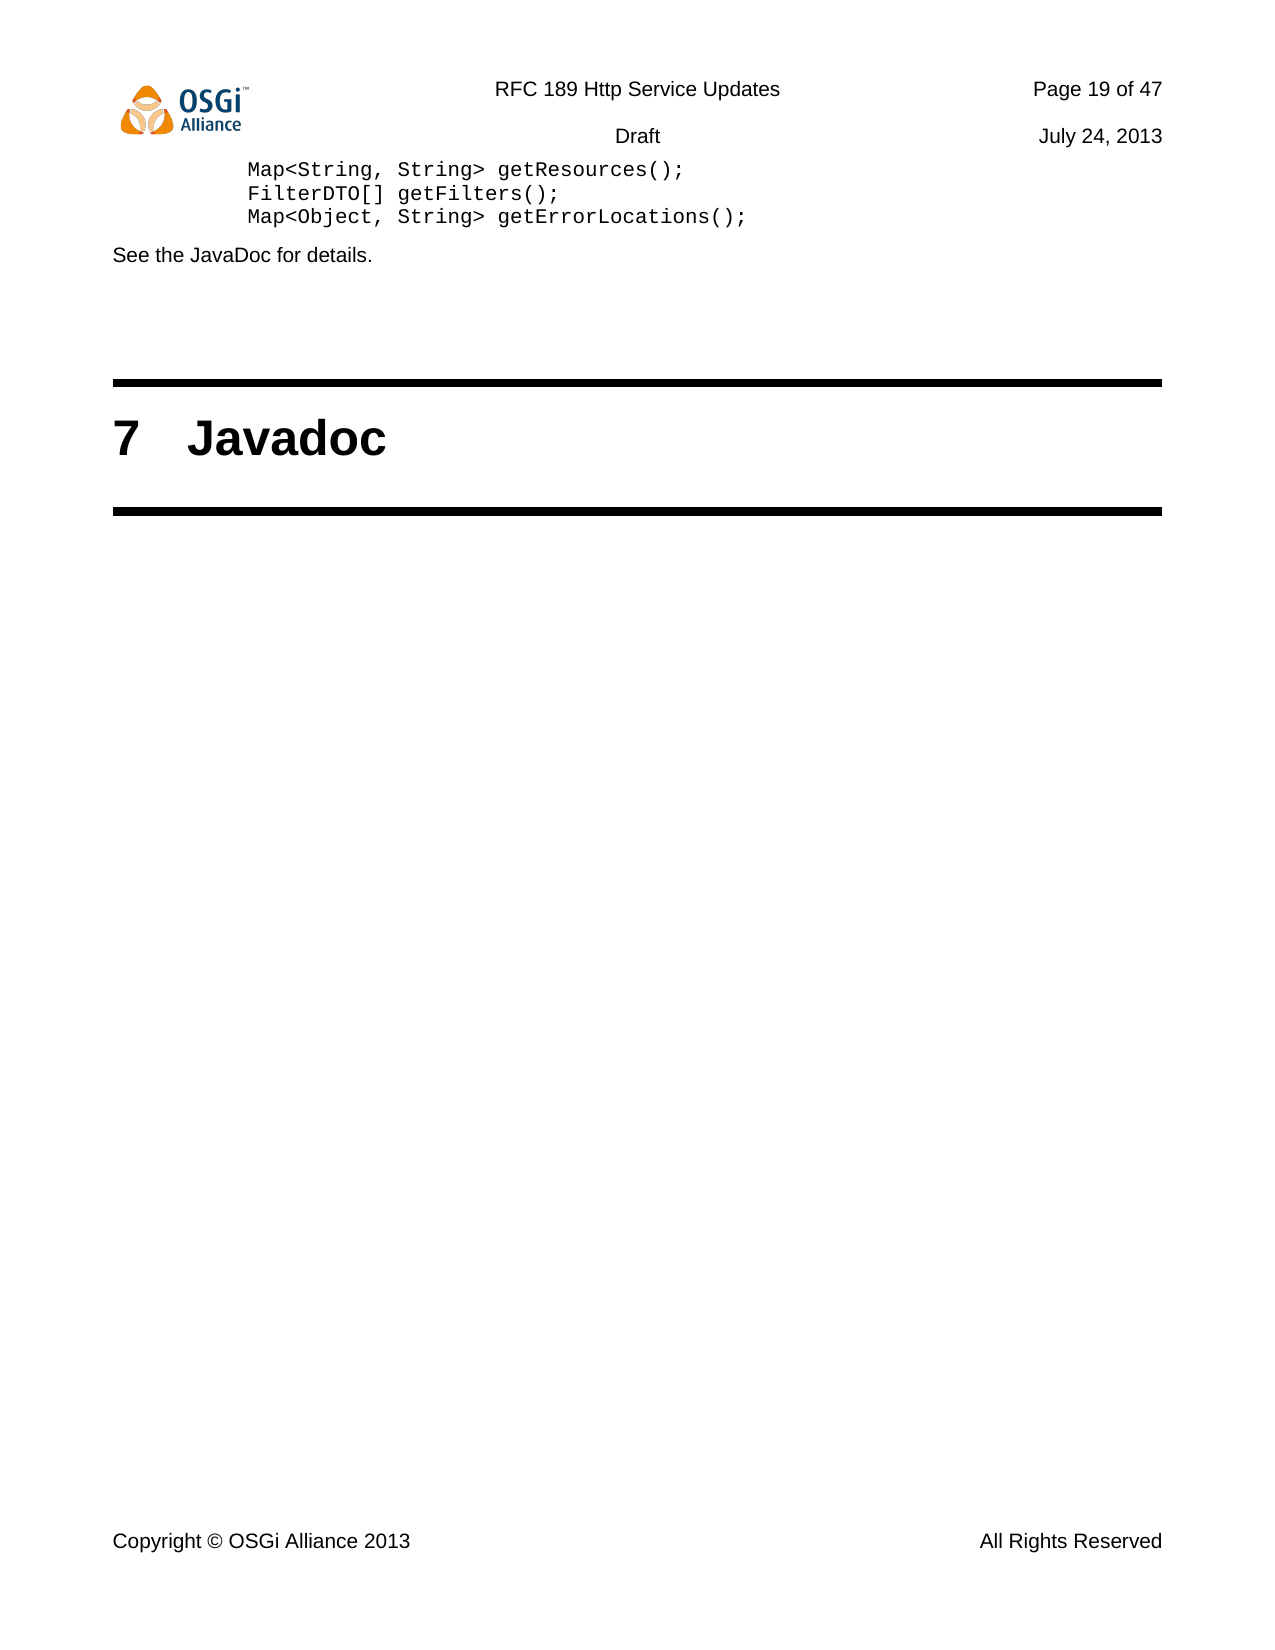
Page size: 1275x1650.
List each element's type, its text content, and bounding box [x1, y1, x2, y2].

text Map<String, String> getResources(); [247, 159, 1162, 183]
text See the JavaDoc for details. [112, 242, 1162, 266]
text FilterDTO[] getFilters(); [247, 183, 1162, 206]
picture [113, 78, 257, 142]
subtitle Javadoc [112, 380, 1162, 516]
text Map<Object, String> getErrorLocations(); [247, 206, 1162, 230]
